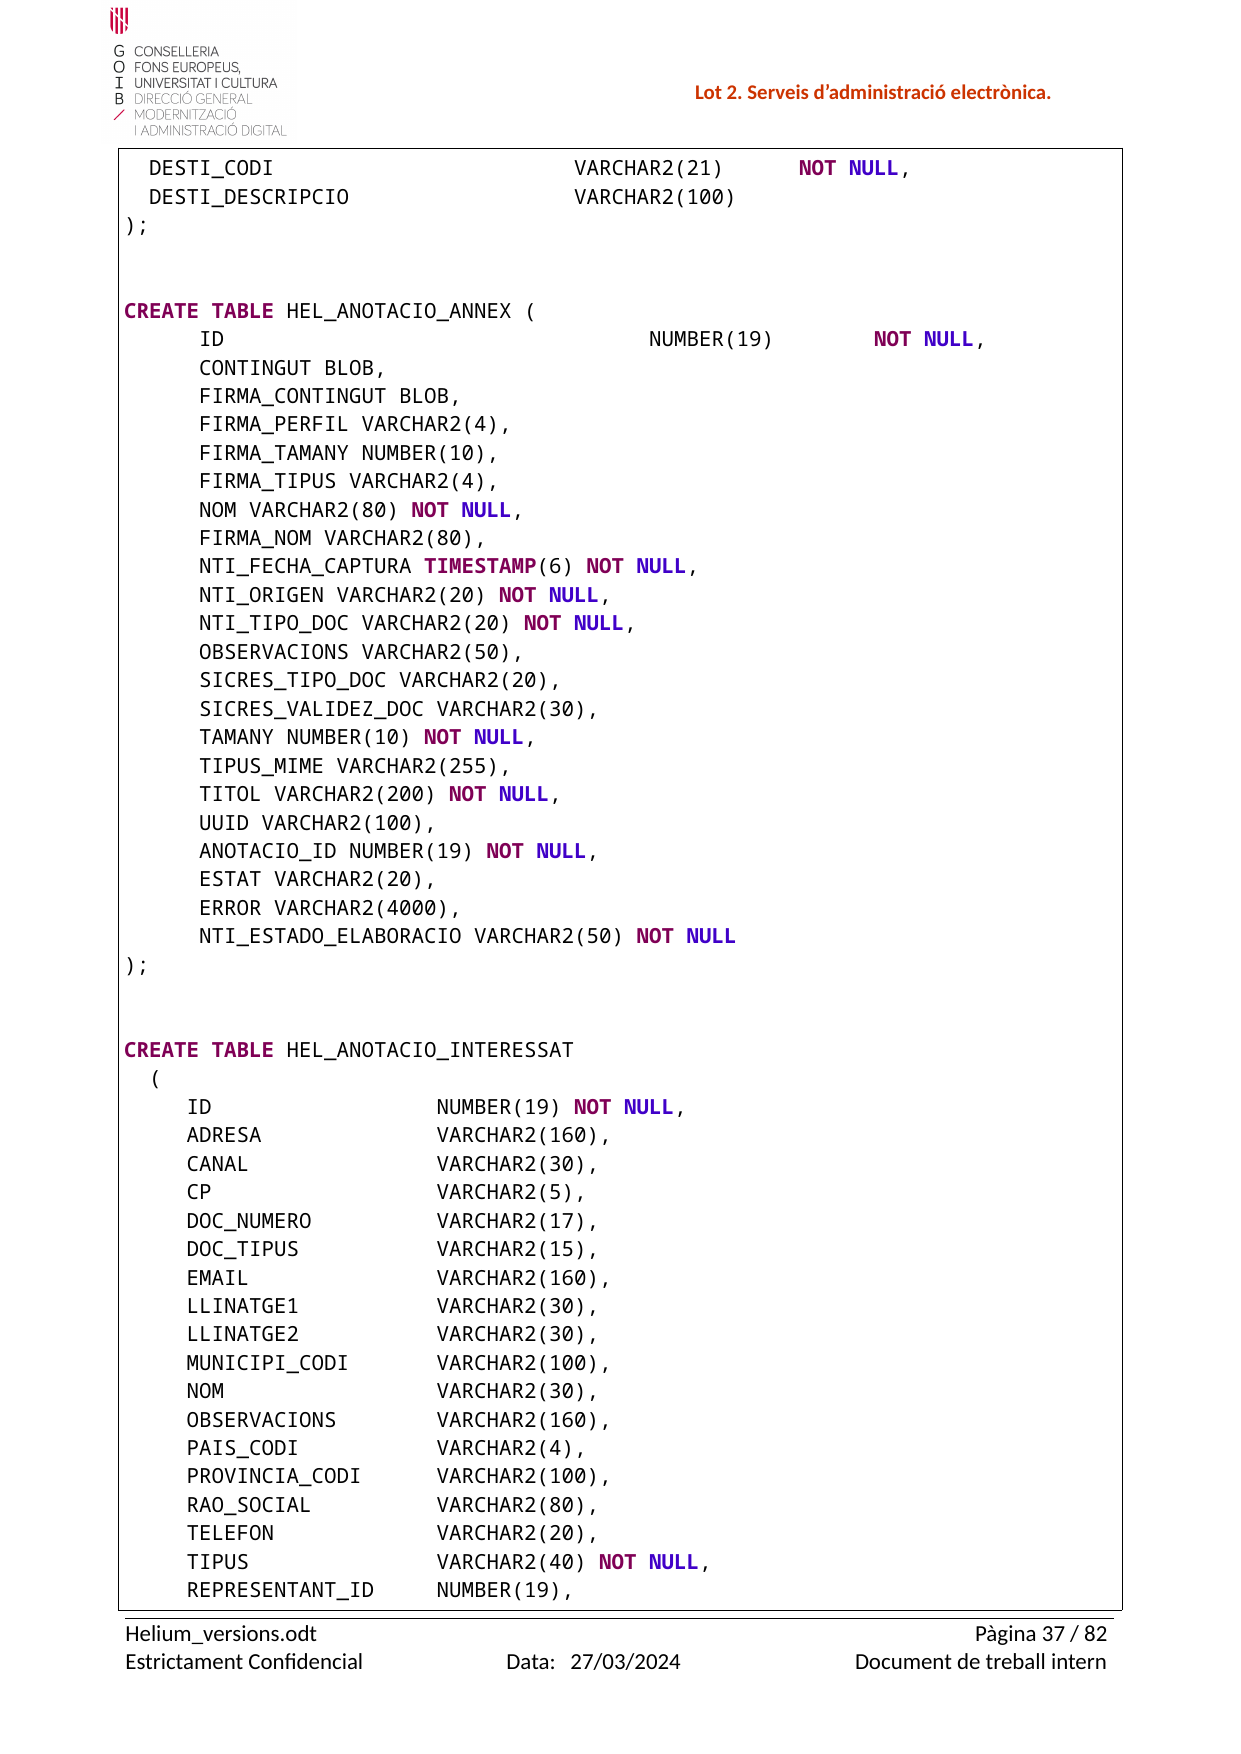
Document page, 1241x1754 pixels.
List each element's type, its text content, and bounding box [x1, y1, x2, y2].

picture [100, 0, 297, 144]
table_header DESTI_CODI VARCHAR2(21) NOT NULL, DESTI_DESCRIPCIO VARCHAR2(100) ); CREATE TABLE HEL_ANOTACIO_ANNEX ( ID NUMBER(19) NOT NULL, CONTINGUT BLOB, FIRMA_CONTINGUT BLOB, FIRMA_PERFIL VARCHAR2(4), FIRMA_TAMANY NUMBER(10), FIRMA_TIPUS VARCHAR2(4), NOM VARCHAR2(80) NOT NULL, FIRMA_NOM VARCHAR2(80), NTI_FECHA_CAPTURA TIMESTAMP(6) NOT NULL, NTI_ORIGEN VARCHAR2(20) NOT NULL, NTI_TIPO_DOC VARCHAR2(20) NOT NULL, OBSERVACIONS VARCHAR2(50), SICRES_TIPO_DOC VARCHAR2(20), SICRES_VALIDEZ_DOC VARCHAR2(30), TAMANY NUMBER(10) NOT NULL, TIPUS_MIME VARCHAR2(255), TITOL VARCHAR2(200) NOT NULL, UUID VARCHAR2(100), ANOTACIO_ID NUMBER(19) NOT NULL, ESTAT VARCHAR2(20), ERROR VARCHAR2(4000), NTI_ESTADO_ELABORACIO VARCHAR2(50) NOT NULL ); CREATE TABLE HEL_ANOTACIO_INTERESSAT ( ID NUMBER(19) NOT NULL, ADRESA VARCHAR2(160), CANAL VARCHAR2(30), CP VARCHAR2(5), DOC_NUMERO VARCHAR2(17), DOC_TIPUS VARCHAR2(15), EMAIL VARCHAR2(160), LLINATGE1 VARCHAR2(30), LLINATGE2 VARCHAR2(30), MUNICIPI_CODI VARCHAR2(100), NOM VARCHAR2(30), OBSERVACIONS VARCHAR2(160), PAIS_CODI VARCHAR2(4), PROVINCIA_CODI VARCHAR2(100), RAO_SOCIAL VARCHAR2(80), TELEFON VARCHAR2(20), TIPUS VARCHAR2(40) NOT NULL, REPRESENTANT_ID NUMBER(19), [119, 149, 1122, 1609]
